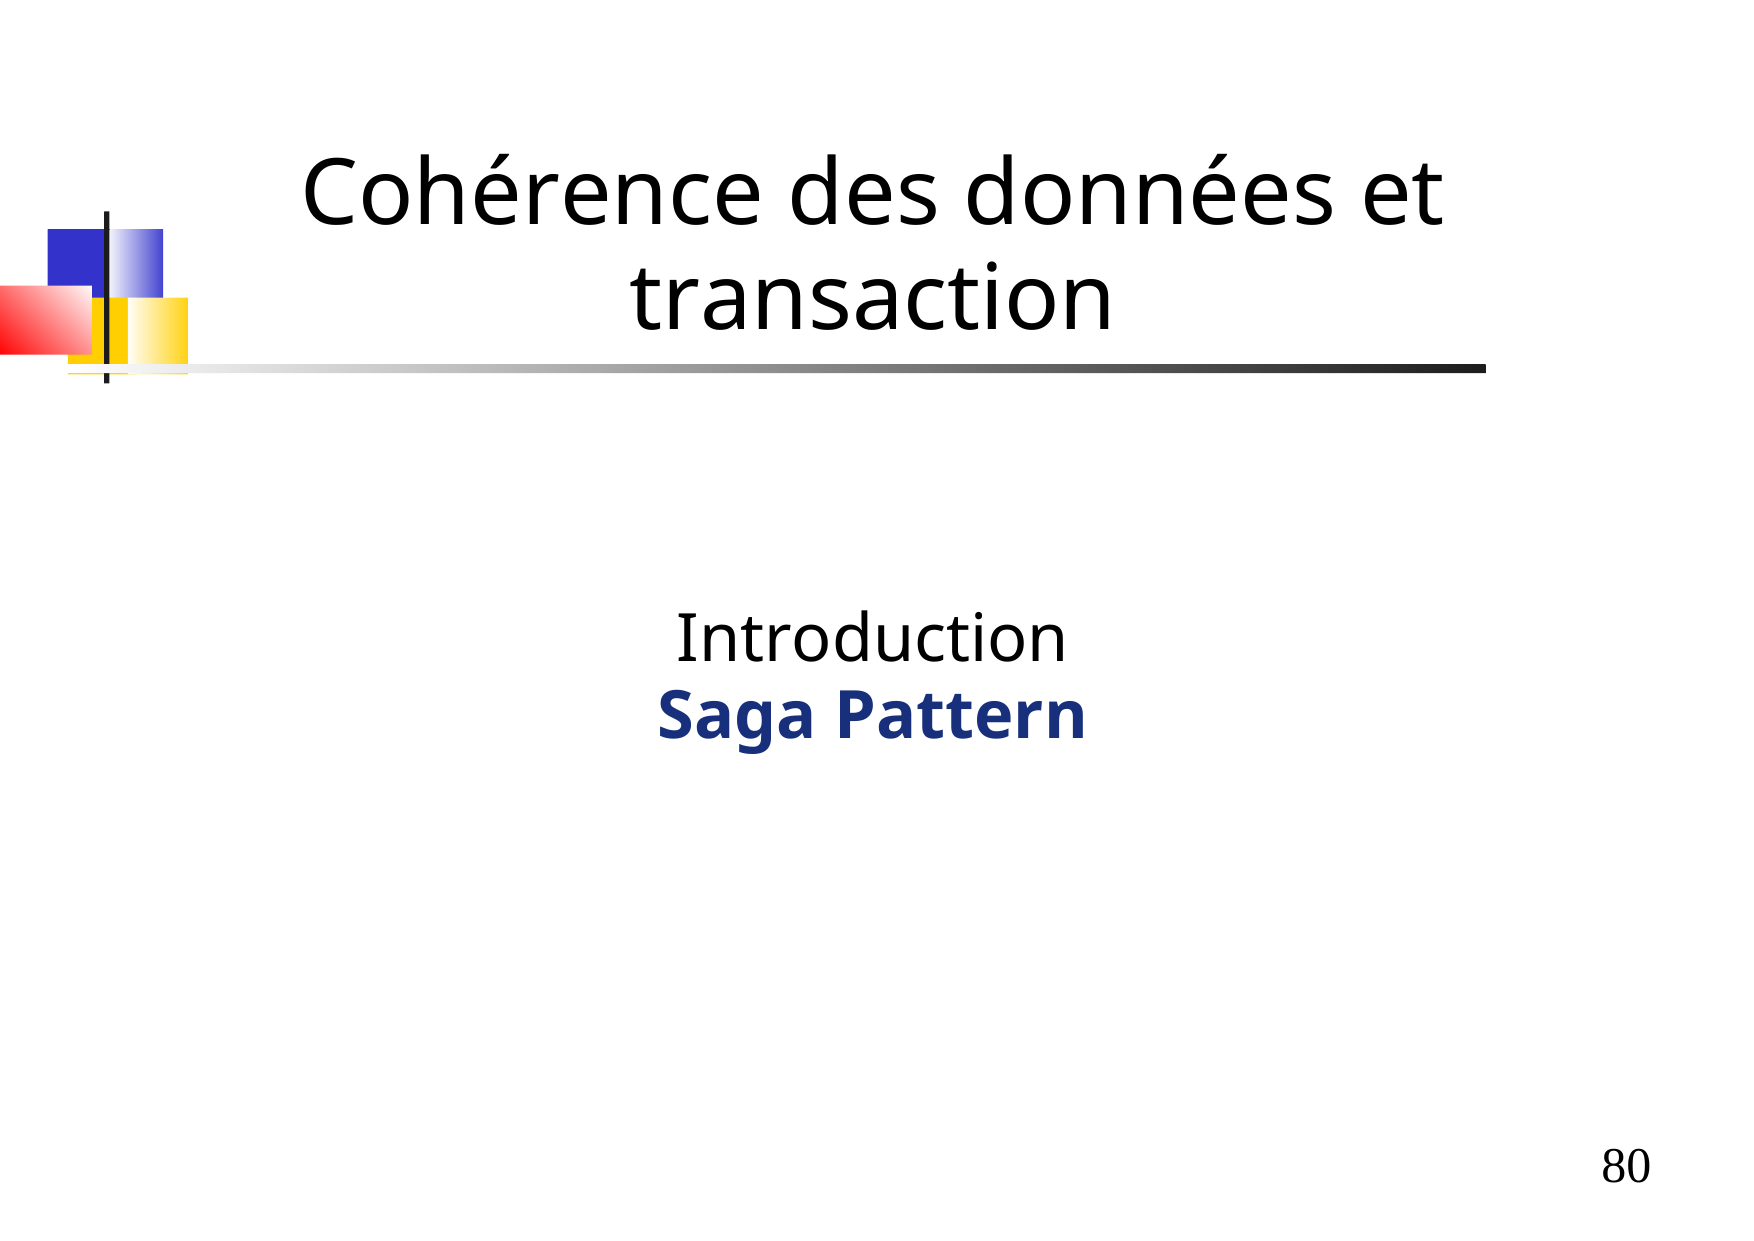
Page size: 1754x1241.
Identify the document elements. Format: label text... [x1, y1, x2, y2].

title Cohérence des données et transaction [179, 139, 1567, 351]
subtitle Introduction Saga Pattern [179, 368, 1567, 1094]
